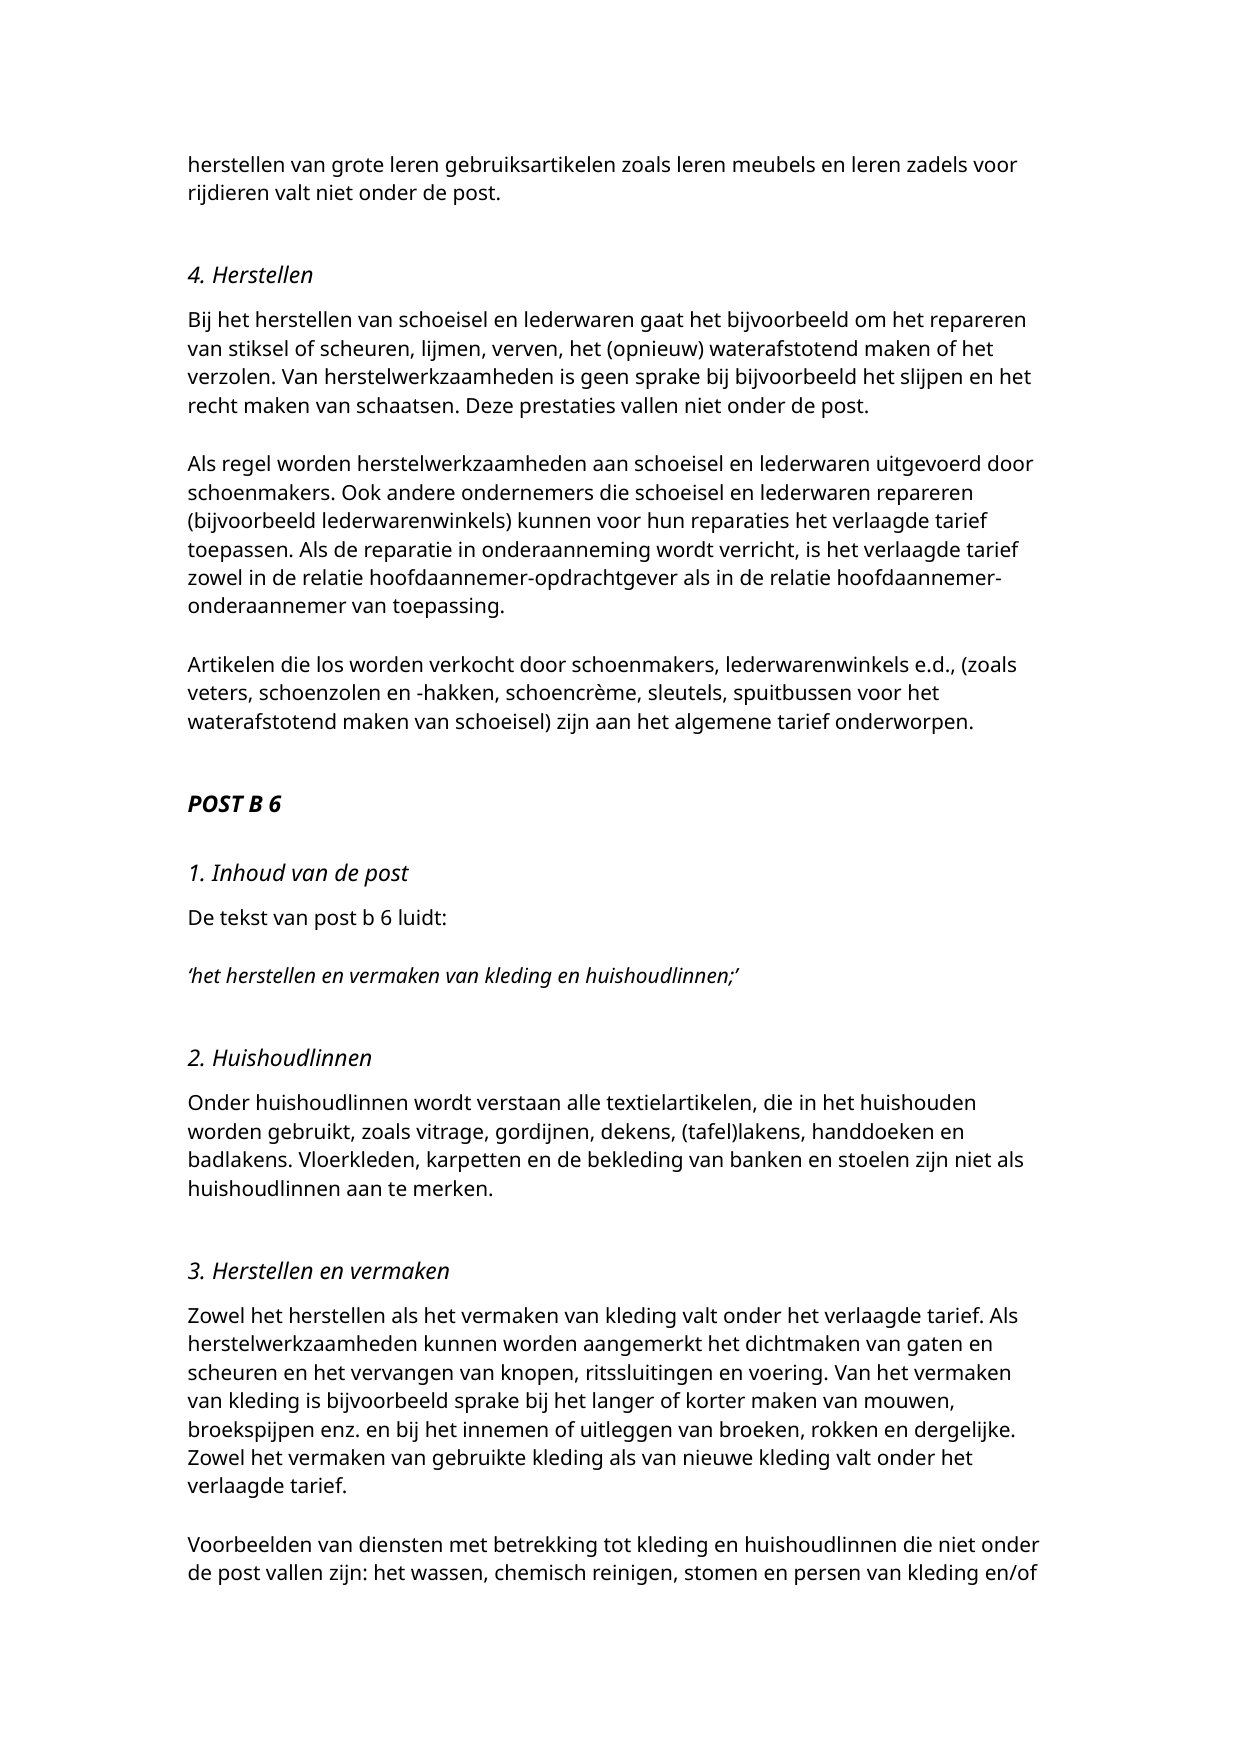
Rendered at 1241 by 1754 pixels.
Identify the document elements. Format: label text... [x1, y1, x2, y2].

text herstellen van grote leren gebruiksartikelen zoals leren meubels en leren zadels voor rijdieren valt niet onder de post. [187, 150, 1053, 207]
text Onder huishoudlinnen wordt verstaan alle textielartikelen, die in het huishouden worden gebruikt, zoals vitrage, gordijnen, dekens, (tafel)lakens, handdoeken en badlakens. Vloerkleden, karpetten en de bekleding van banken en stoelen zijn niet als huishoudlinnen aan te merken. [187, 1088, 1053, 1202]
text Als regel worden herstelwerkzaamheden aan schoeisel en lederwaren uitgevoerd door schoenmakers. Ook andere ondernemers die schoeisel en lederwaren repareren (bijvoorbeeld lederwarenwinkels) kunnen voor hun reparaties het verlaagde tarief toepassen. Als de reparatie in onderaanneming wordt verricht, is het verlaagde tarief zowel in de relatie hoofdaannemer-opdrachtgever als in de relatie hoofdaannemer-onderaannemer van toepassing. [187, 449, 1053, 620]
text Voorbeelden van diensten met betrekking tot kleding en huishoudlinnen die niet onder de post vallen zijn: het wassen, chemisch reinigen, stomen en persen van kleding en/of [187, 1530, 1053, 1587]
subtitle 2. Huishoudlinnen [187, 1042, 1053, 1073]
subtitle POST B 6 [187, 788, 1053, 819]
text Bij het herstellen van schoeisel en lederwaren gaat het bijvoorbeeld om het repareren van stiksel of scheuren, lijmen, verven, het (opnieuw) waterafstotend maken of het verzolen. Van herstelwerkzaamheden is geen sprake bij bijvoorbeeld het slijpen en het recht maken van schaatsen. Deze prestaties vallen niet onder de post. [187, 306, 1053, 419]
text De tekst van post b 6 luidt: [187, 903, 1053, 931]
text ‘het herstellen en vermaken van kleding en huishoudlinnen;’ [187, 961, 1053, 990]
subtitle 4. Herstellen [187, 259, 1053, 291]
subtitle 1. Inhoud van de post [187, 857, 1053, 888]
text Artikelen die los worden verkocht door schoenmakers, lederwarenwinkels e.d., (zoals veters, schoenzolen en -hakken, schoencrème, sleutels, spuitbussen voor het waterafstotend maken van schoeisel) zijn aan het algemene tarief onderworpen. [187, 650, 1053, 735]
text Zowel het herstellen als het vermaken van kleding valt onder het verlaagde tarief. Als herstelwerkzaamheden kunnen worden aangemerkt het dichtmaken van gaten en scheuren en het vervangen van knopen, ritssluitingen en voering. Van het vermaken van kleding is bijvoorbeeld sprake bij het langer of korter maken van mouwen, broekspijpen enz. en bij het innemen of uitleggen van broeken, rokken en dergelijke. Zowel het vermaken van gebruikte kleding als van nieuwe kleding valt onder het verlaagde tarief. [187, 1301, 1053, 1500]
subtitle 3. Herstellen en vermaken [187, 1255, 1053, 1286]
